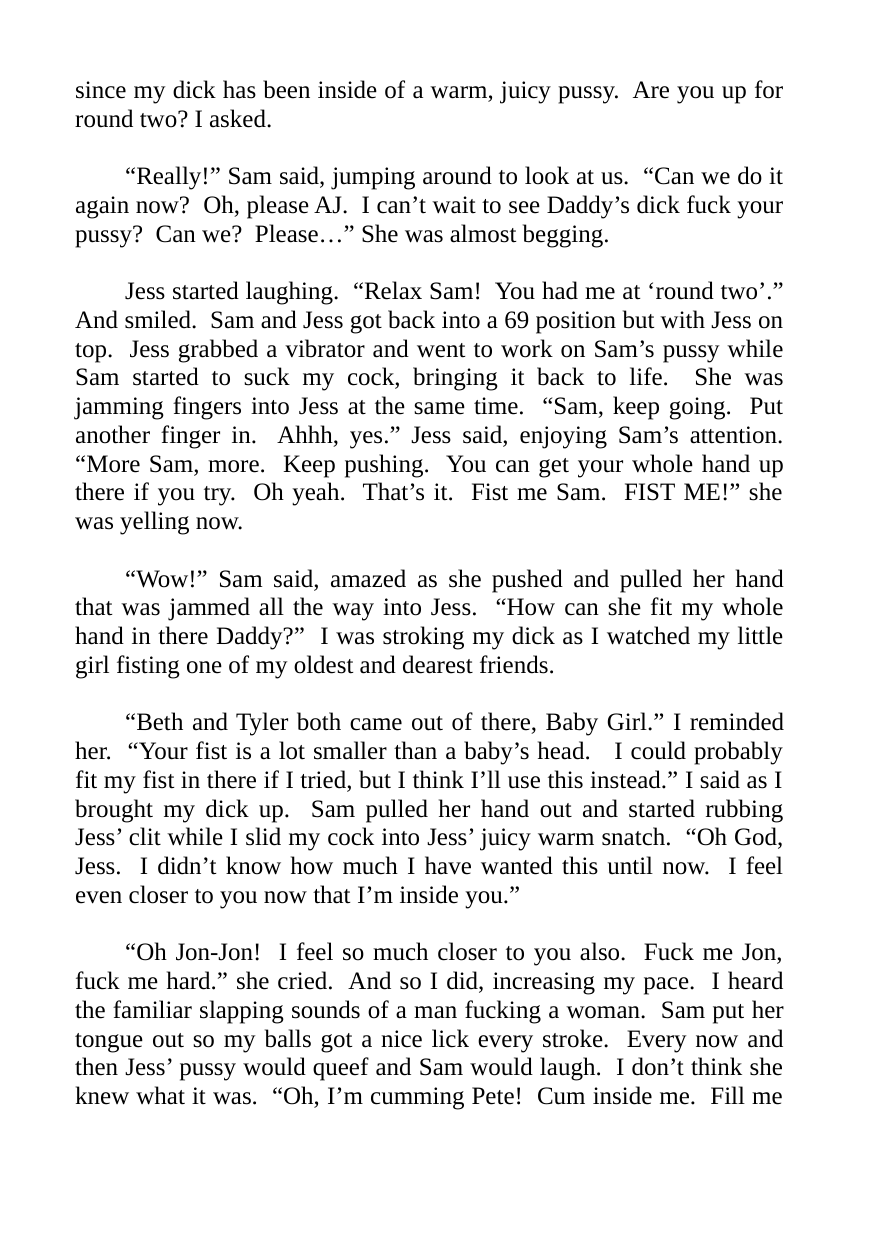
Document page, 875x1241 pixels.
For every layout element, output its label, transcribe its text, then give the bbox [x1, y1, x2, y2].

text “Beth and Tyler both came out of there, Baby Girl.” I reminded her. “Your fist is a lot smaller than a baby’s head. I could probably fit my fist in there if I tried, but I think I’ll use this instead.” I said as I brought my dick up. Sam pulled her hand out and started rubbing Jess’ clit while I slid my cock into Jess’ juicy warm snatch. “Oh God, Jess. I didn’t know how much I have wanted this until now. I feel even closer to you now that I’m inside you.” [75, 707, 784, 909]
text “Really!” Sam said, jumping around to look at us. “Can we do it again now? Oh, please AJ. I can’t wait to see Daddy’s dick fuck your pussy? Can we? Please…” She was almost begging. [75, 161, 784, 247]
text Jess started laughing. “Relax Sam! You had me at ‘round two’.” And smiled. Sam and Jess got back into a 69 position but with Jess on top. Jess grabbed a vibrator and went to work on Sam’s pussy while Sam started to suck my cock, bringing it back to life. She was jamming fingers into Jess at the same time. “Sam, keep going. Put another finger in. Ahhh, yes.” Jess said, enjoying Sam’s attention. “More Sam, more. Keep pushing. You can get your whole hand up there if you try. Oh yeah. That’s it. Fist me Sam. FIST ME!” she was yelling now. [75, 276, 784, 535]
text “Wow!” Sam said, amazed as she pushed and pulled her hand that was jammed all the way into Jess. “How can she fit my whole hand in there Daddy?” I was stroking my dick as I watched my little girl fisting one of my oldest and dearest friends. [75, 564, 784, 679]
text since my dick has been inside of a warm, juicy pussy. Are you up for round two? I asked. [75, 75, 784, 132]
text “Oh Jon-Jon! I feel so much closer to you also. Fuck me Jon, fuck me hard.” she cried. And so I did, increasing my pace. I heard the familiar slapping sounds of a man fucking a woman. Sam put her tongue out so my balls got a nice lick every stroke. Every now and then Jess’ pussy would queef and Sam would laugh. I don’t think she knew what it was. “Oh, I’m cumming Pete! Cum inside me. Fill me [75, 937, 784, 1110]
